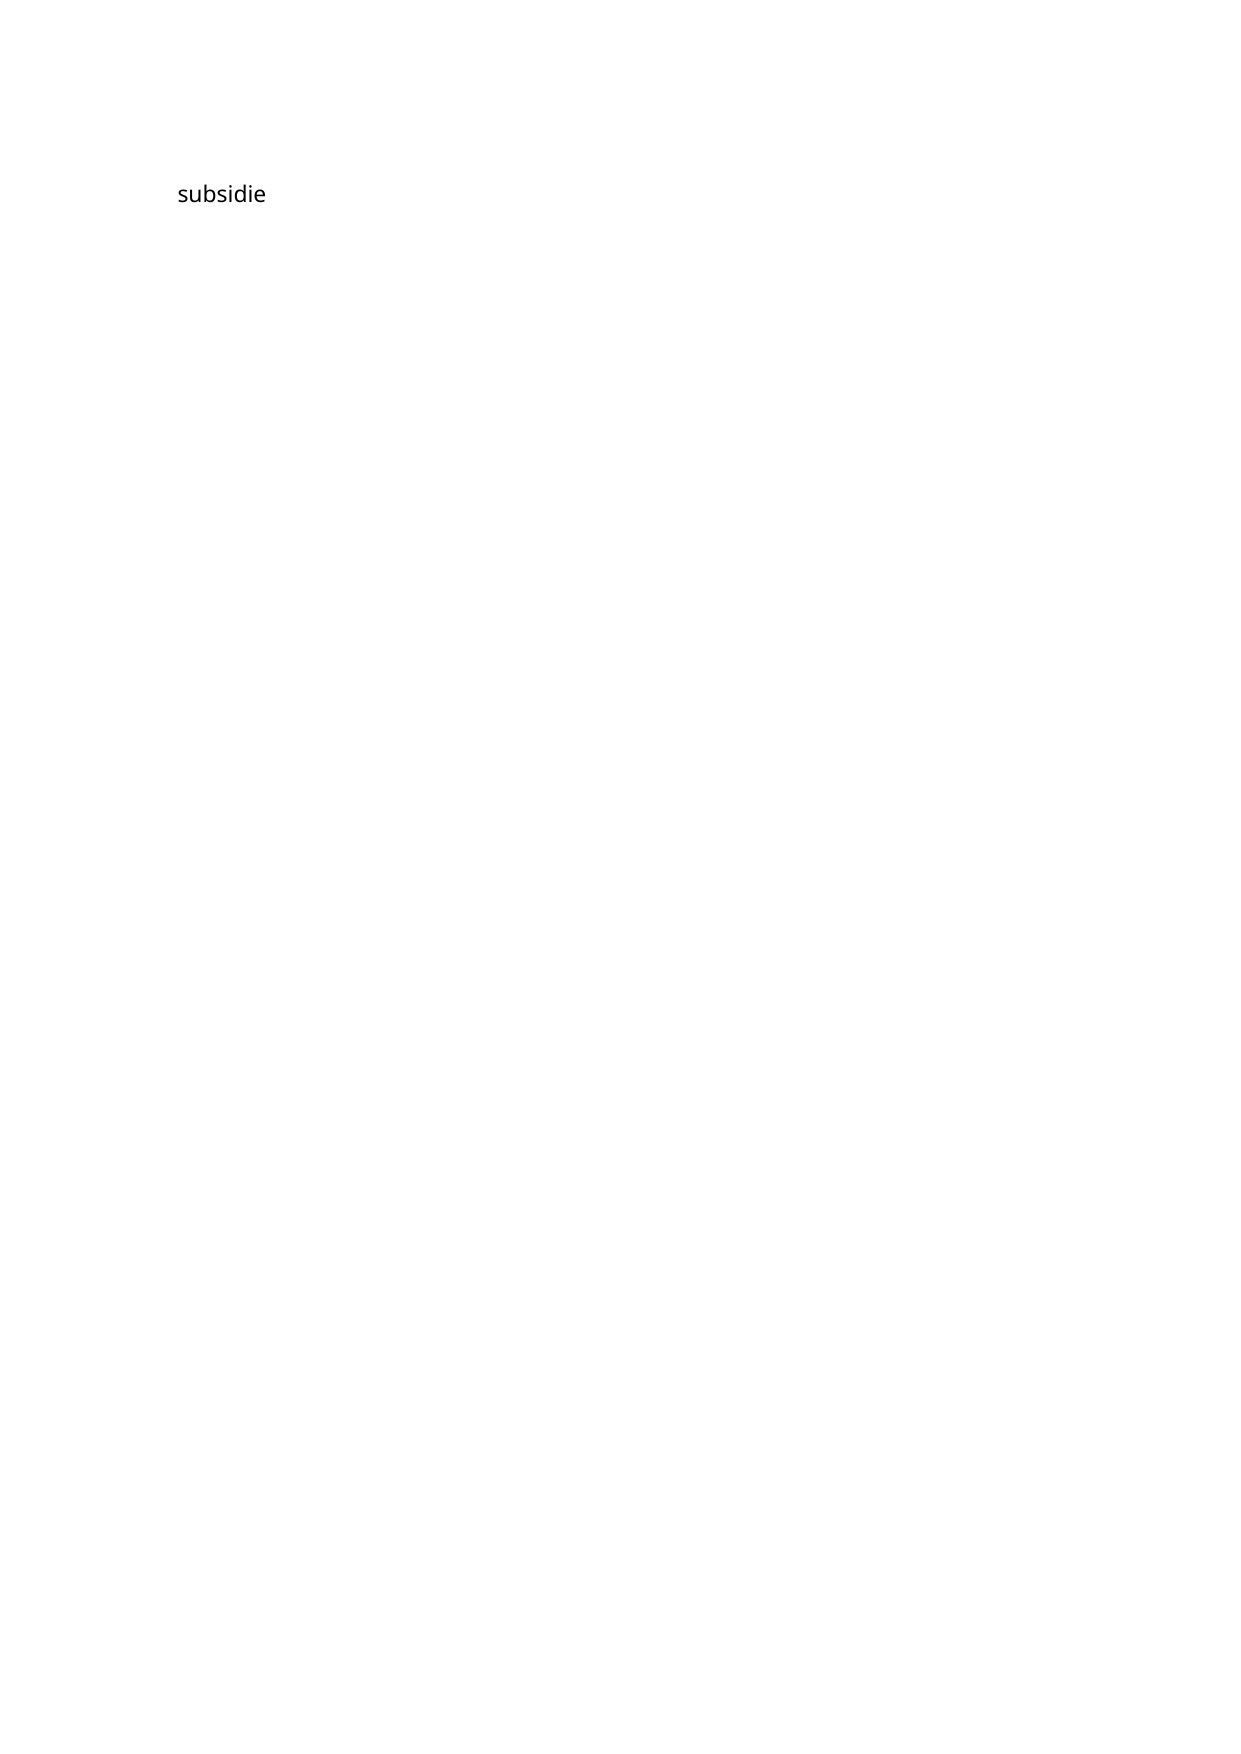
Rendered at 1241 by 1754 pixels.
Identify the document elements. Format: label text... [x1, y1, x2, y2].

text subsidie [177, 178, 1063, 209]
